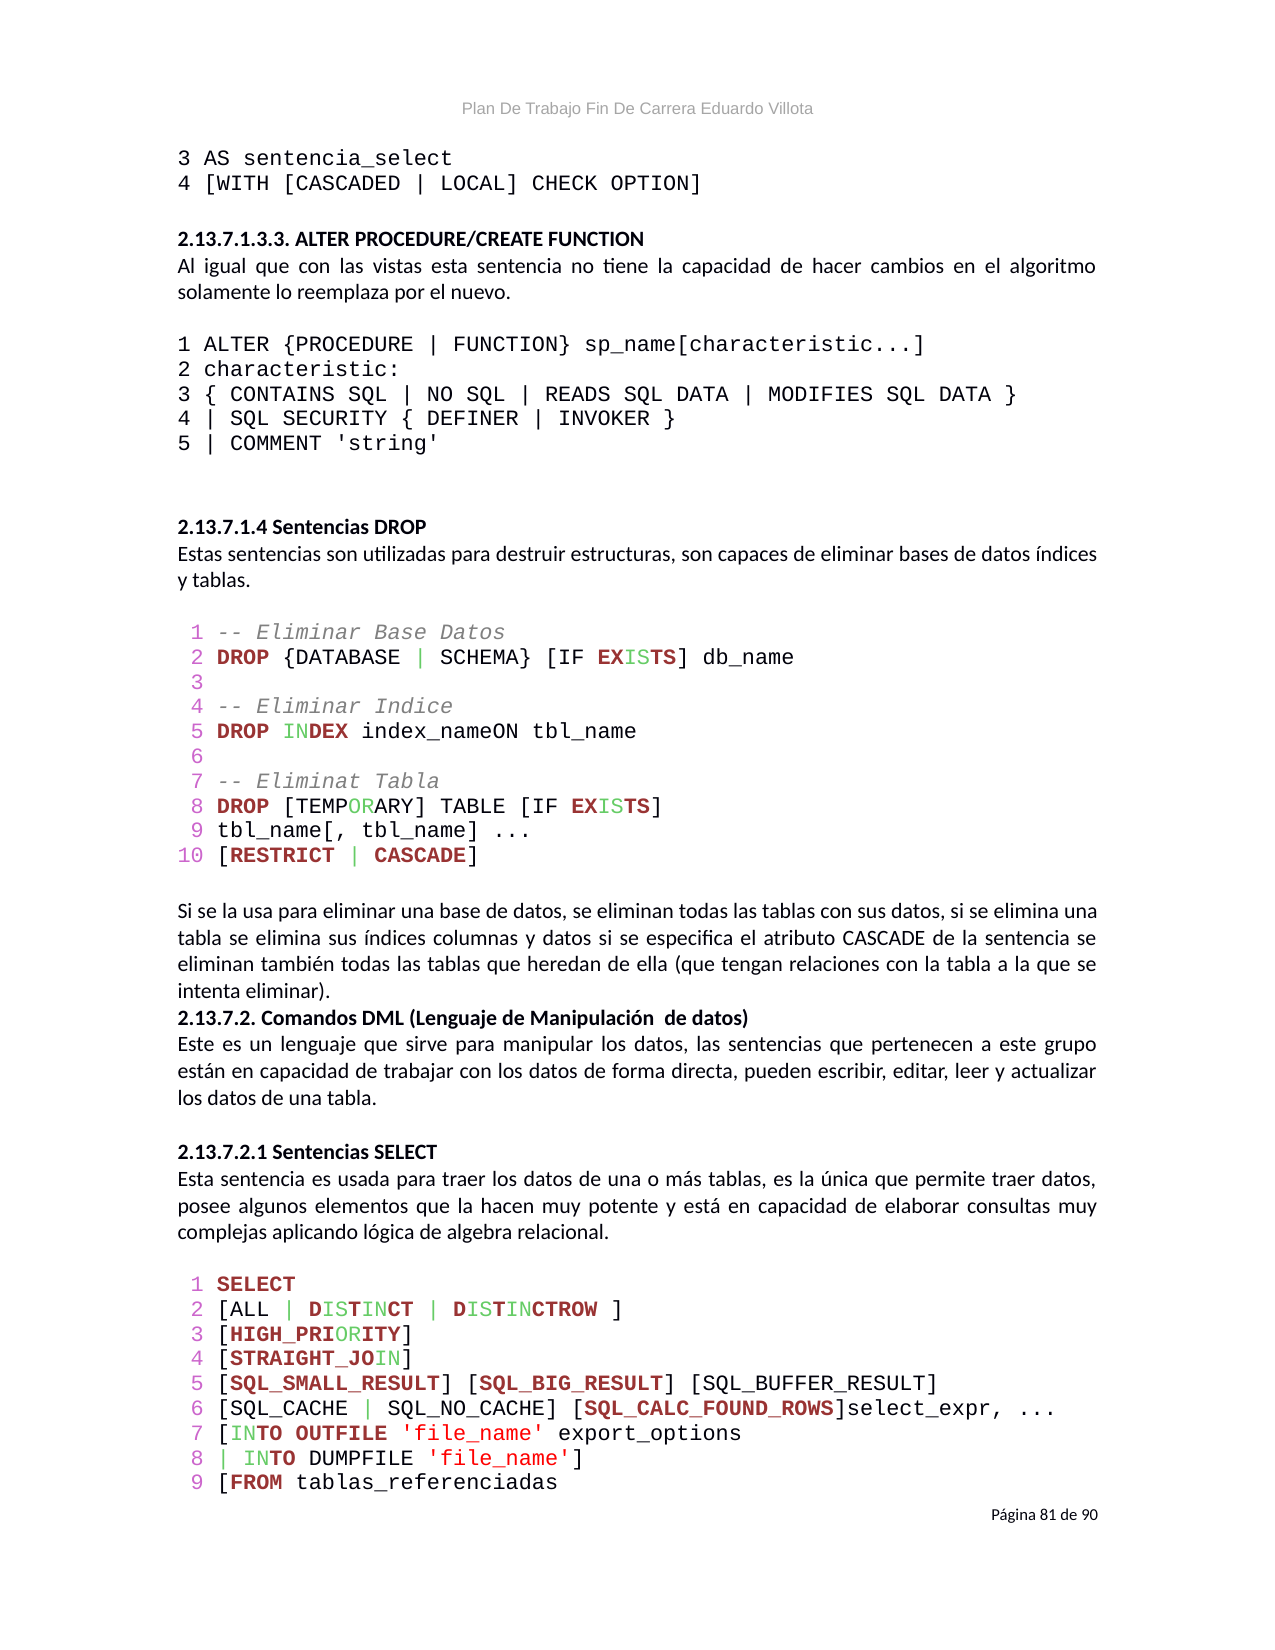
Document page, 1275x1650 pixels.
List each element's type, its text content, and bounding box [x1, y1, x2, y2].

text 7 -- Eliminat Tabla [177, 770, 1098, 795]
text 9 tbl_name[, tbl_name] ... [177, 819, 1098, 844]
text 4 [STRAIGHT_JOIN] [177, 1348, 1098, 1372]
text 1 -- Eliminar Base Datos [177, 621, 1098, 646]
text 4 | SQL SECURITY { DEFINER | INVOKER } [177, 408, 1098, 432]
text 7 [INTO OUTFILE 'file_name' export_options [177, 1422, 1098, 1447]
text 1 SELECT [177, 1273, 1098, 1298]
text 5 [SQL_SMALL_RESULT] [SQL_BIG_RESULT] [SQL_BUFFER_RESULT] [177, 1372, 1098, 1397]
text 8 DROP [TEMPORARY] TABLE [IF EXISTS] [177, 795, 1098, 819]
text 3 AS sentencia_select [177, 148, 1098, 172]
text 8 | INTO DUMPFILE 'file_name'] [177, 1447, 1098, 1472]
text 4 [WITH [CASCADED | LOCAL] CHECK OPTION] [177, 172, 1098, 197]
text 2 DROP {DATABASE | SCHEMA} [IF EXISTS] db_name [177, 646, 1098, 671]
text 2 [ALL | DISTINCT | DISTINCTROW ] [177, 1298, 1098, 1323]
text Esta sentencia es usada para traer los datos de una o más tablas, es la única que permite traer datos, posee algunos elementos que la hacen muy potente y está en capacidad de elaborar consultas muy complejas aplicando lógica de algebra relacional. [177, 1165, 1098, 1245]
text 3 [HIGH_PRIORITY] [177, 1323, 1098, 1348]
text 5 DROP INDEX index_nameON tbl_name [177, 720, 1098, 745]
text Estas sentencias son utilizadas para destruir estructuras, son capaces de eliminar bases de datos índices y tablas. [177, 540, 1098, 593]
text 3 [177, 671, 1098, 696]
text Si se la usa para eliminar una base de datos, se eliminan todas las tablas con sus datos, si se elimina una tabla se elimina sus índices columnas y datos si se especifica el atributo CASCADE de la sentencia se eliminan también todas las tablas que heredan de ella (que tengan relaciones con la tabla a la que se intenta eliminar). [177, 897, 1098, 1004]
text 6 [SQL_CACHE | SQL_NO_CACHE] [SQL_CALC_FOUND_ROWS]select_expr, ... [177, 1397, 1098, 1422]
text Este es un lenguaje que sirve para manipular los datos, las sentencias que pertenecen a este grupo están en capacidad de trabajar con los datos de forma directa, pueden escribir, editar, leer y actualizar los datos de una tabla. [177, 1031, 1098, 1111]
text 4 -- Eliminar Indice [177, 696, 1098, 720]
text 10 [RESTRICT | CASCADE] [177, 844, 1098, 869]
text Al igual que con las vistas esta sentencia no tiene la capacidad de hacer cambios en el algoritmo solamente lo reemplaza por el nuevo. [177, 252, 1098, 305]
text 5 | COMMENT 'string' [177, 432, 1098, 457]
text 3 { CONTAINS SQL | NO SQL | READS SQL DATA | MODIFIES SQL DATA } [177, 383, 1098, 408]
text 6 [177, 745, 1098, 770]
text 9 [FROM tablas_referenciadas [177, 1472, 1098, 1496]
text 1 ALTER {PROCEDURE | FUNCTION} sp_name[characteristic...] [177, 333, 1098, 358]
text 2.13.7.1.3.3. ALTER PROCEDURE/CREATE FUNCTION [177, 225, 1098, 252]
text 2.13.7.2.1 Sentencias SELECT [177, 1138, 1098, 1165]
text 2.13.7.1.4 Sentencias DROP [177, 513, 1098, 540]
text 2.13.7.2. Comandos DML (Lenguaje de Manipulación de datos) [177, 1004, 1098, 1031]
text 2 characteristic: [177, 358, 1098, 383]
